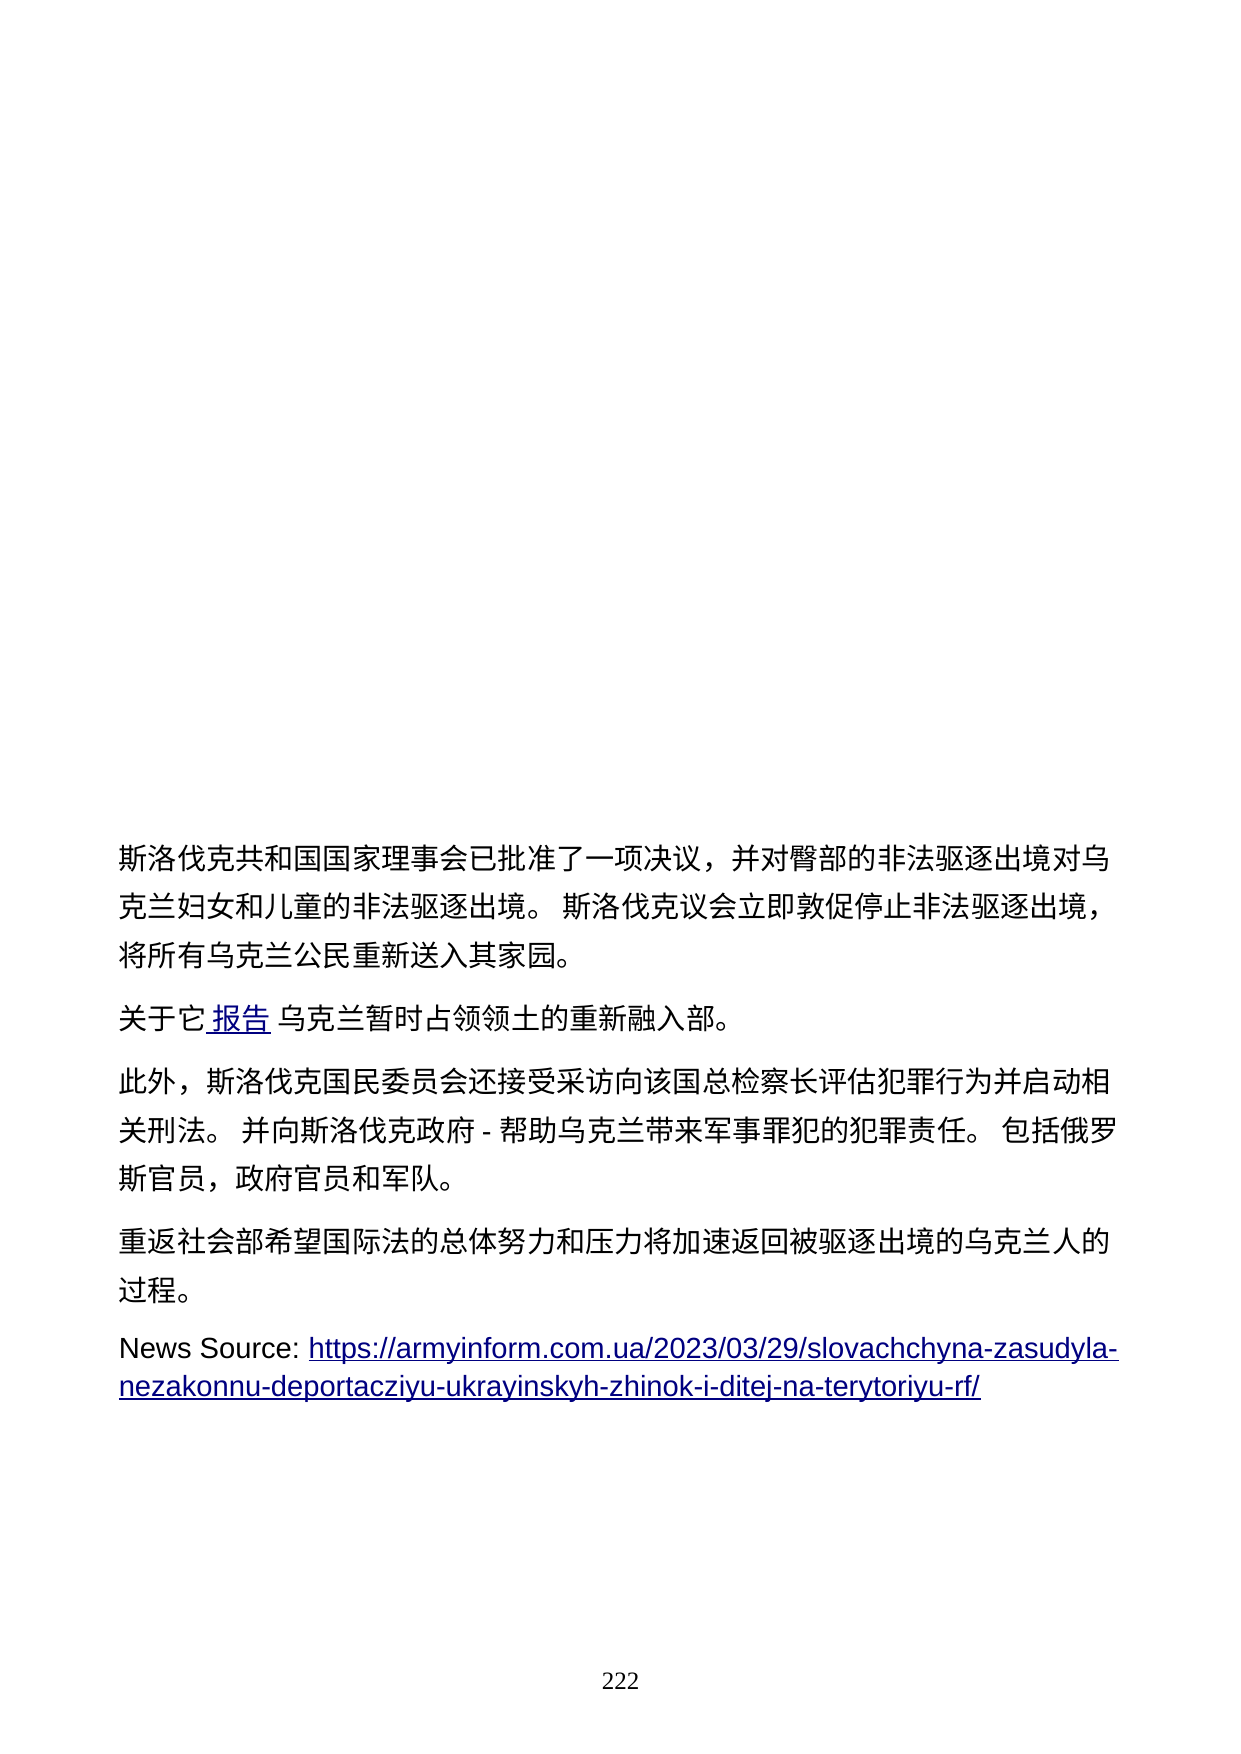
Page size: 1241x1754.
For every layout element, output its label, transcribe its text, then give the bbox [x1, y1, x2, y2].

text 重返社会部希望国际法的总体努力和压力将加速返回被驱逐出境的乌克兰人的过程。 [118, 1219, 1122, 1310]
text 此外，斯洛伐克国民委员会还接受采访向该国总检察长评估犯罪行为并启动相关刑法。 并向斯洛伐克政府 - 帮助乌克兰带来军事罪犯的犯罪责任。 包括俄罗斯官员，政府官员和军队。 [118, 1059, 1122, 1198]
text News Source: https://armyinform.com.ua/2023/03/29/slovachchyna-zasudyla-nezakonnu-deportacziyu-ukrayinskyh-zhinok-i-ditej-na-terytoriyu-rf/ [118, 1331, 1122, 1403]
text 斯洛伐克共和国国家理事会已批准了一项决议，并对臀部的非法驱逐出境对乌克兰妇女和儿童的非法驱逐出境。 斯洛伐克议会立即敦促停止非法驱逐出境，将所有乌克兰公民重新送入其家园。 [118, 118, 1122, 975]
text 关于它 报告 乌克兰暂时占领领土的重新融入部。 [118, 996, 1122, 1038]
